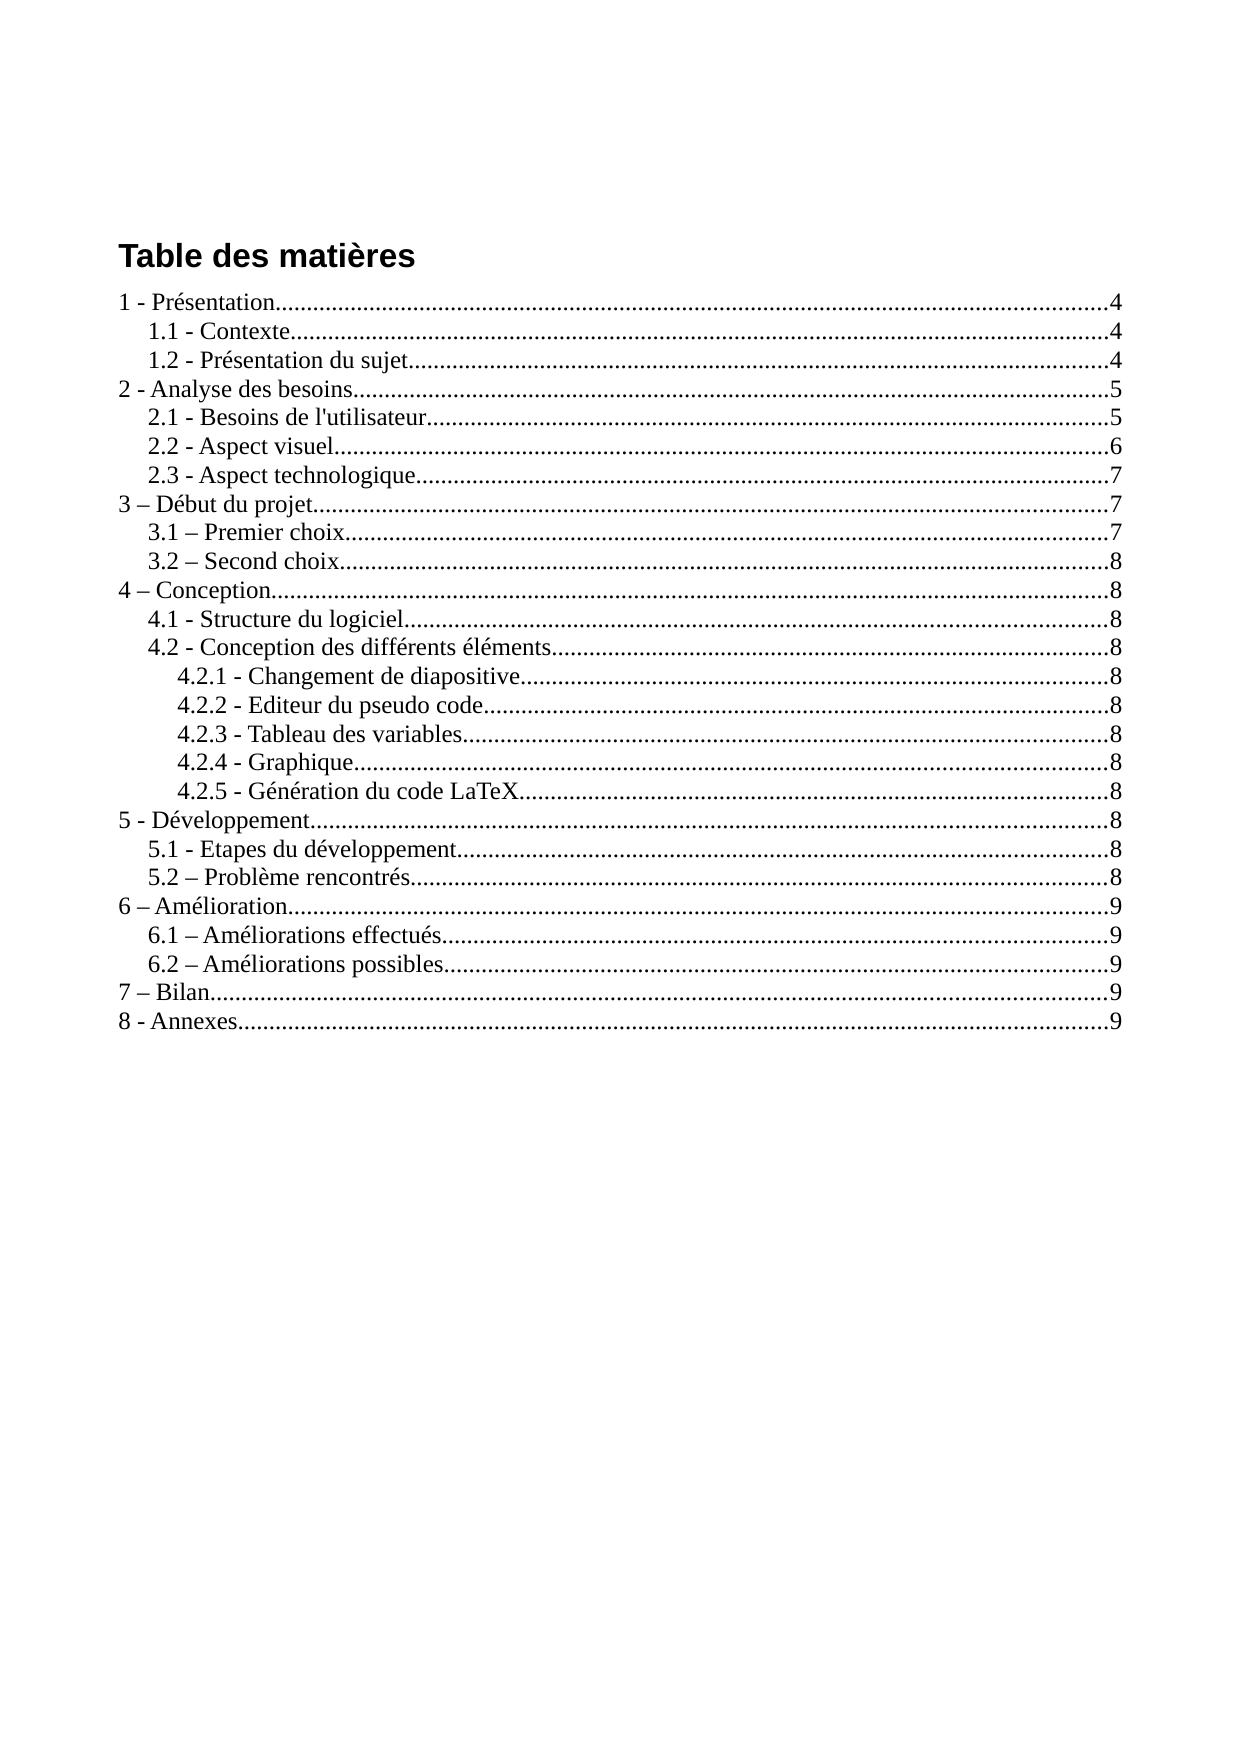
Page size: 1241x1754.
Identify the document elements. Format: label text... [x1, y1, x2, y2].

text 6.2 – Améliorations possibles 9 [148, 949, 1122, 977]
text 4.2.3 - Tableau des variables 8 [177, 719, 1122, 747]
text 7 – Bilan 9 [118, 977, 1122, 1006]
text 5.1 - Etapes du développement 8 [148, 834, 1122, 862]
text 1.1 - Contexte 4 [148, 316, 1122, 345]
text 4.2.1 - Changement de diapositive 8 [177, 661, 1122, 690]
text 4.2 - Conception des différents éléments 8 [148, 632, 1122, 661]
text 6.1 – Améliorations effectués 9 [148, 920, 1122, 949]
text 4.2.5 - Génération du code LaTeX 8 [177, 776, 1122, 805]
text 5.2 – Problème rencontrés 8 [148, 862, 1122, 891]
text 3.1 – Premier choix 7 [148, 517, 1122, 546]
text 4 – Conception 8 [118, 575, 1122, 604]
text 8 - Annexes 9 [118, 1006, 1122, 1035]
text 2.1 - Besoins de l'utilisateur 5 [148, 402, 1122, 431]
text 2.3 - Aspect technologique 7 [148, 460, 1122, 489]
text 4.2.2 - Editeur du pseudo code 8 [177, 690, 1122, 719]
text 2.2 - Aspect visuel 6 [148, 431, 1122, 460]
text 4.1 - Structure du logiciel 8 [148, 604, 1122, 632]
text 3 – Début du projet 7 [118, 489, 1122, 517]
text 2 - Analyse des besoins 5 [118, 374, 1122, 402]
text 1 - Présentation 4 [118, 287, 1122, 316]
subtitle Table des matières [118, 237, 1122, 275]
text 4.2.4 - Graphique 8 [177, 747, 1122, 776]
text 1.2 - Présentation du sujet 4 [148, 345, 1122, 374]
text 3.2 – Second choix 8 [148, 546, 1122, 575]
text 6 – Amélioration 9 [118, 891, 1122, 920]
text 5 - Développement 8 [118, 805, 1122, 834]
